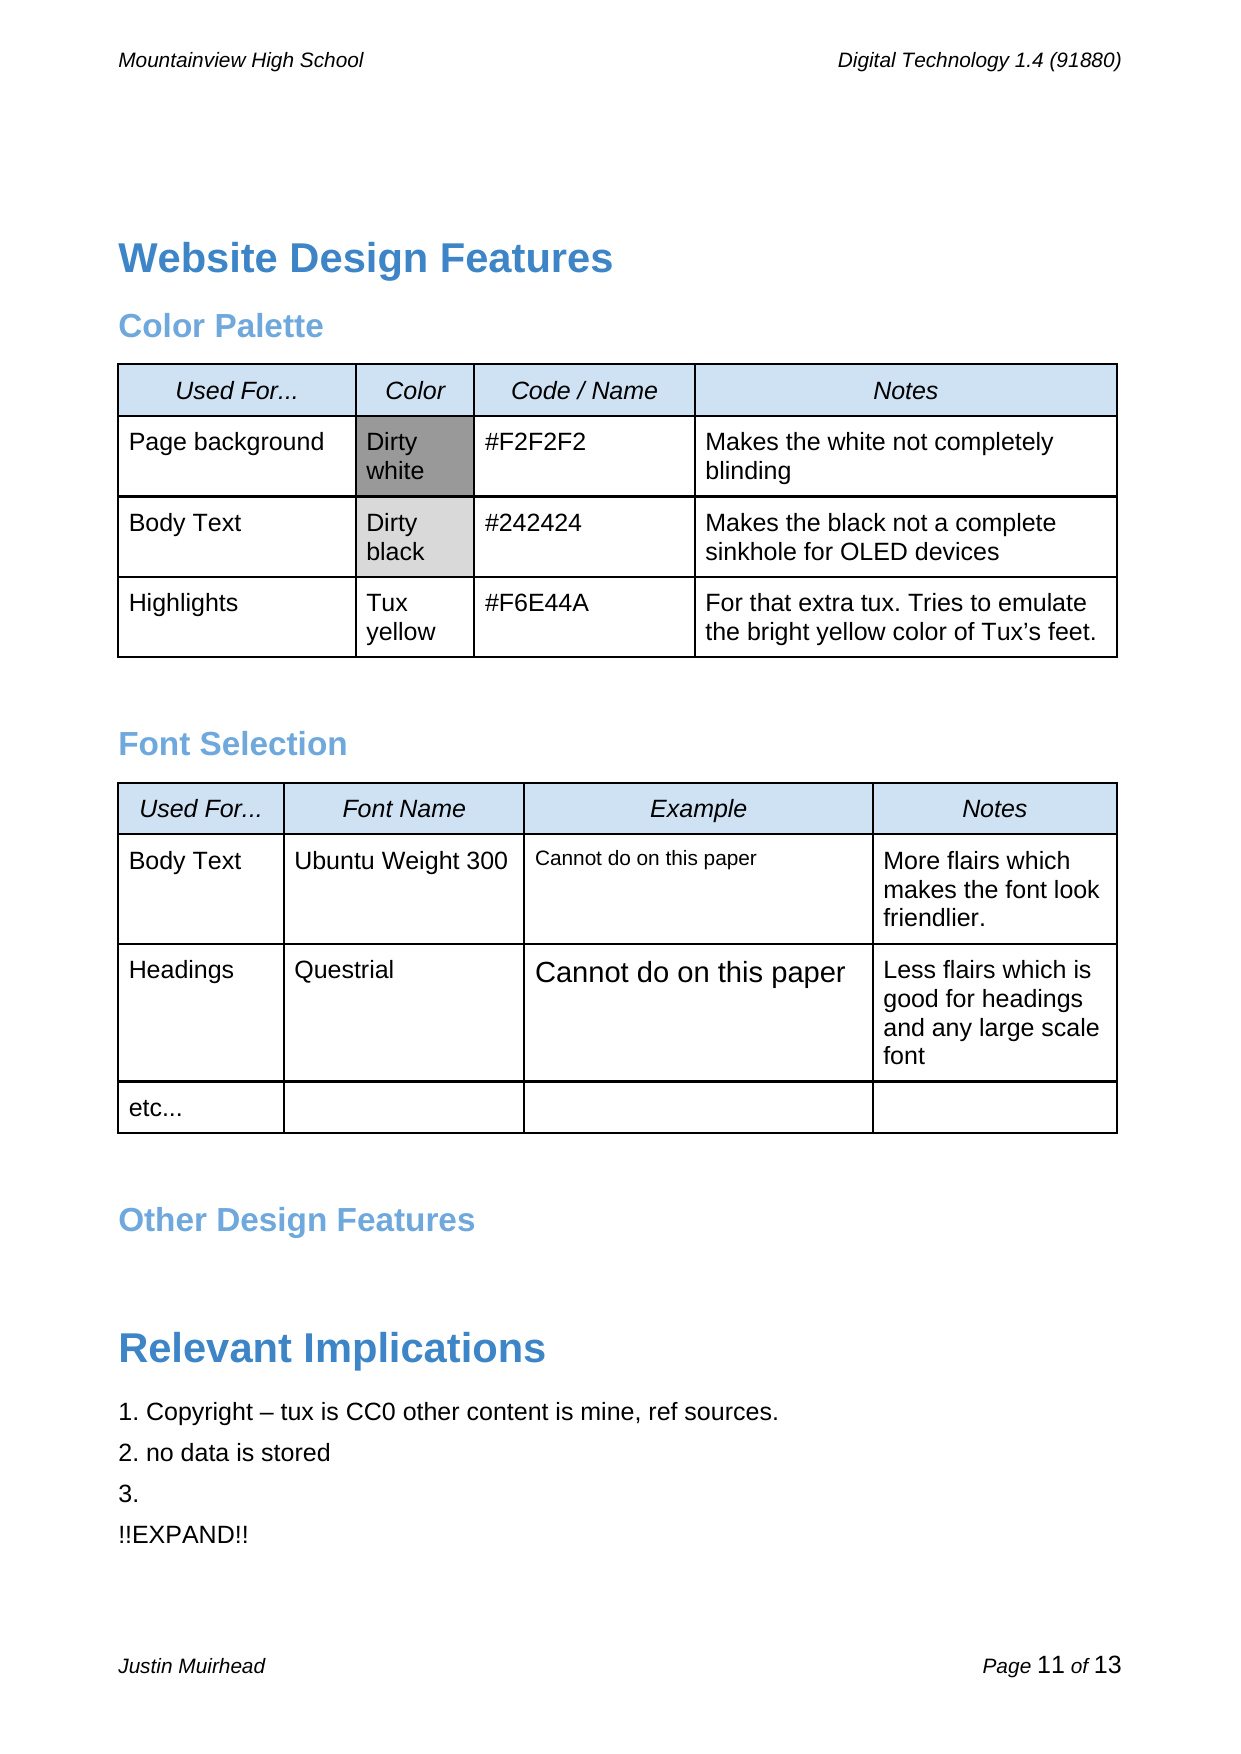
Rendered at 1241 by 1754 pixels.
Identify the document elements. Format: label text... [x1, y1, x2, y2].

table_cell [525, 1083, 872, 1132]
table_header Used For... [119, 365, 355, 415]
table_cell Cannot do on this paper [525, 835, 872, 942]
table_header Color [357, 365, 473, 415]
table_cell Dirty black [357, 498, 473, 576]
table_cell Highlights [119, 578, 355, 656]
table_cell [874, 1083, 1116, 1132]
table_cell For that extra tux. Tries to emulate the bright yellow color of Tux’s feet. [696, 578, 1116, 656]
table_header Notes [874, 784, 1116, 833]
subtitle Relevant Implications [118, 1324, 1122, 1372]
table_cell Body Text [119, 498, 355, 576]
subtitle Other Design Features [118, 1200, 1122, 1239]
table_cell Headings [119, 945, 283, 1080]
subtitle Font Selection [118, 724, 1122, 763]
subtitle Website Design Features [118, 233, 1122, 281]
subtitle Color Palette [118, 306, 1122, 344]
text 3. [118, 1479, 1122, 1508]
table_cell Cannot do on this paper [525, 945, 872, 1080]
table_cell Less flairs which is good for headings and any large scale font [874, 945, 1116, 1080]
table_cell #F2F2F2 [475, 417, 694, 495]
table_cell Page background [119, 417, 355, 495]
text !!EXPAND!! [118, 1521, 1122, 1549]
table_header Code / Name [475, 365, 694, 415]
table_cell #F6E44A [475, 578, 694, 656]
table_cell #242424 [475, 498, 694, 576]
table_cell Questrial [285, 945, 523, 1080]
table_header Used For... [119, 784, 283, 833]
table_cell Tux yellow [357, 578, 473, 656]
table_cell [285, 1083, 523, 1132]
table_cell Makes the white not completely blinding [696, 417, 1116, 495]
table_cell Makes the black not a complete sinkhole for OLED devices [696, 498, 1116, 576]
table_cell Body Text [119, 835, 283, 942]
table_cell etc... [119, 1083, 283, 1132]
table_cell Ubuntu Weight 300 [285, 835, 523, 942]
table_header Font Name [285, 784, 523, 833]
text 1. Copyright – tux is CC0 other content is mine, ref sources. [118, 1397, 1122, 1426]
table_cell Dirty white [357, 417, 473, 495]
table_header Example [525, 784, 872, 833]
table_cell More flairs which makes the font look friendlier. [874, 835, 1116, 942]
text 2. no data is stored [118, 1438, 1122, 1467]
table_header Notes [696, 365, 1116, 415]
